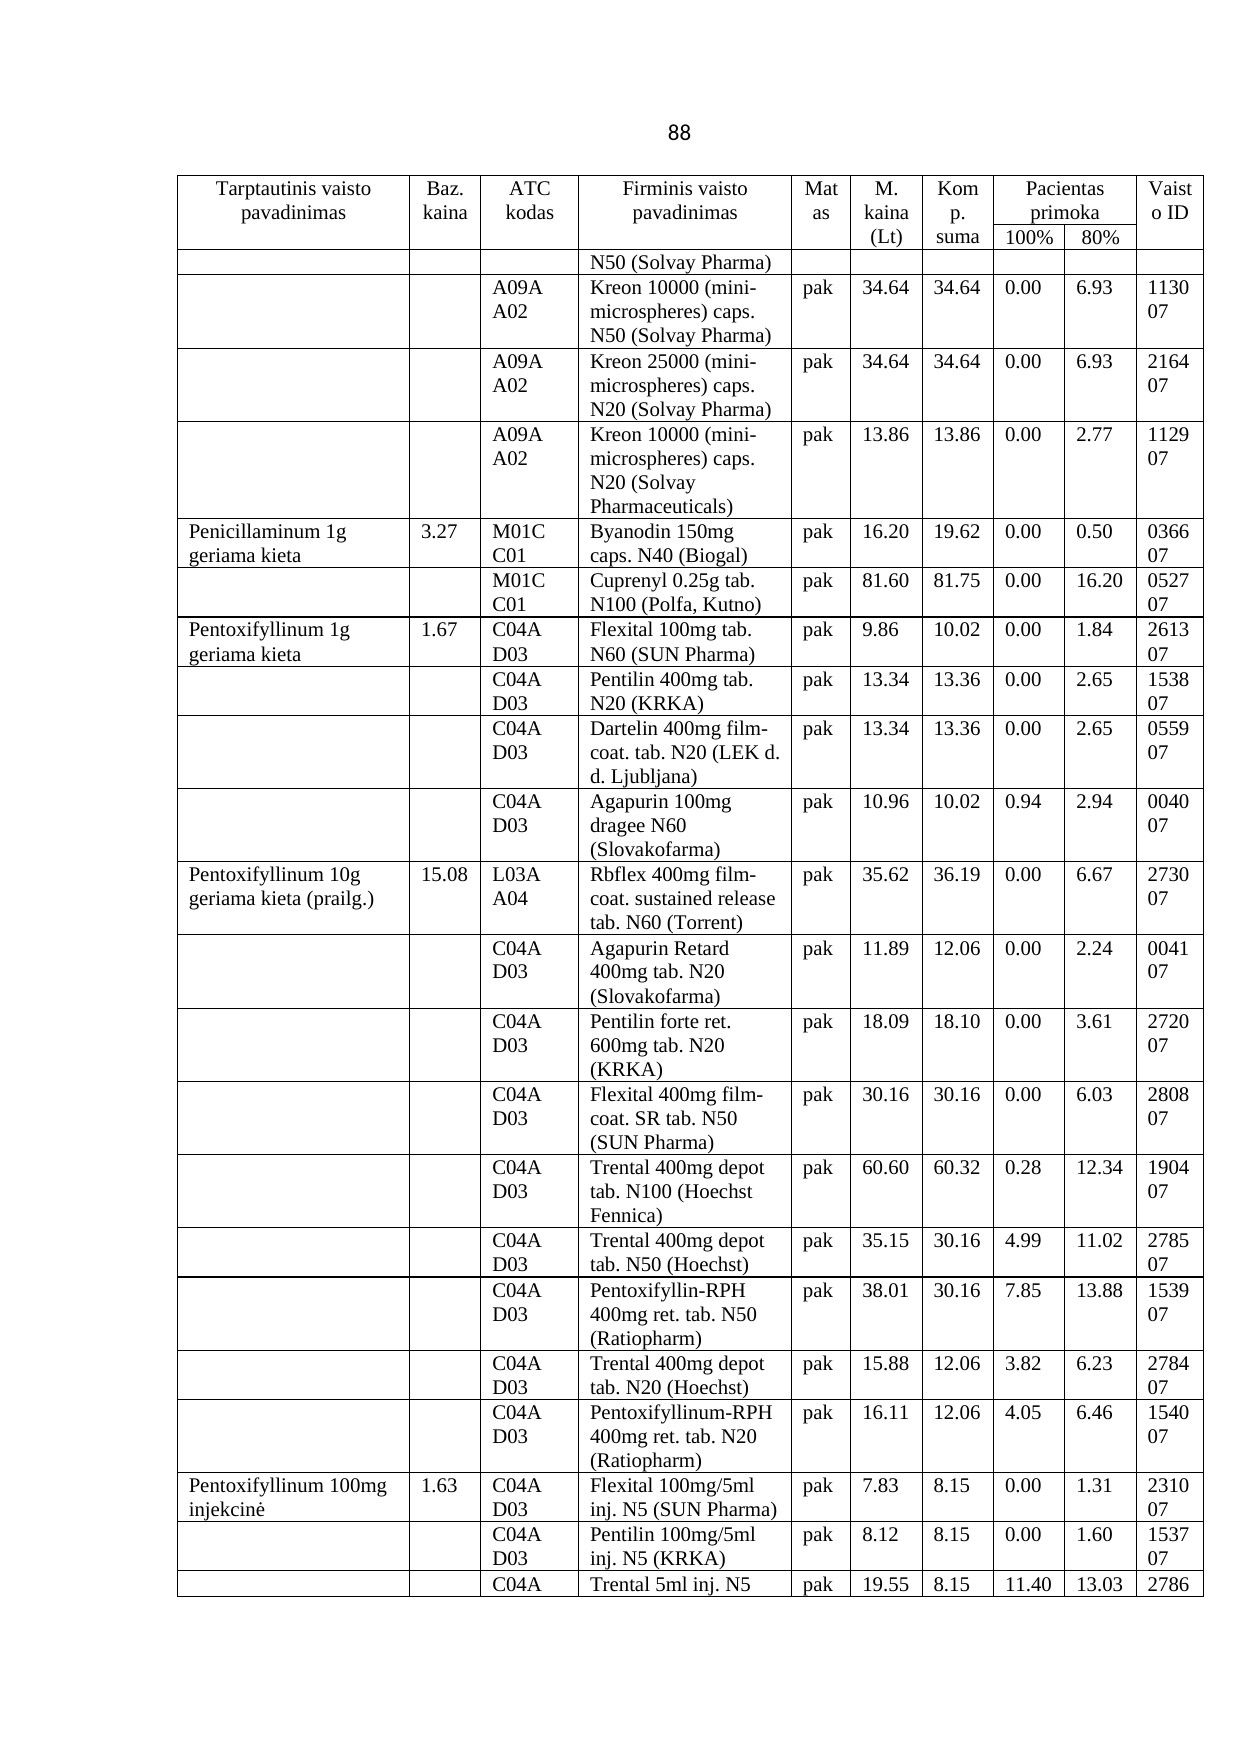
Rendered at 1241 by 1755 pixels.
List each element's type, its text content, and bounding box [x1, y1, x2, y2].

table_cell [178, 1351, 409, 1399]
table_cell 216407 [1137, 349, 1203, 421]
table_cell pak [792, 1009, 850, 1081]
table_cell Trental 5ml inj. N5 [579, 1571, 791, 1596]
table_cell [410, 1228, 480, 1276]
table_cell [178, 275, 409, 347]
table_cell 34.64 [851, 349, 922, 421]
table_cell [178, 1400, 409, 1472]
table_cell 35.62 [851, 862, 922, 934]
table_header Vaisto ID [1137, 176, 1203, 249]
table_cell 153807 [1137, 667, 1203, 715]
table_cell 6.46 [1065, 1400, 1136, 1472]
table_cell 13.34 [851, 667, 922, 715]
table_cell [178, 1278, 409, 1350]
table_cell pak [792, 716, 850, 788]
table_header Firminis vaisto pavadinimas [579, 176, 791, 249]
table_cell [178, 935, 409, 1008]
table_cell 1.84 [1065, 618, 1136, 666]
table_cell Pentoxifyllinum 1g geriama kieta [178, 618, 409, 666]
table_cell 30.16 [851, 1082, 922, 1154]
table_cell [410, 1351, 480, 1399]
table_cell 154007 [1137, 1400, 1203, 1472]
table_cell [410, 1571, 480, 1596]
table_cell C04A D03 [481, 618, 578, 666]
table_cell pak [792, 1473, 850, 1521]
table_cell C04A D03 [481, 1522, 578, 1570]
table_cell [178, 789, 409, 861]
table_cell L03A A04 [481, 862, 578, 934]
table_cell 16.20 [851, 519, 922, 567]
table_cell 30.16 [923, 1228, 993, 1276]
table_cell [410, 1009, 480, 1081]
table_cell 13.34 [851, 716, 922, 788]
table_cell [481, 250, 578, 274]
table_cell 278507 [1137, 1228, 1203, 1276]
table_cell 6.67 [1065, 862, 1136, 934]
table_cell Flexital 400mg film-coat. SR tab. N50 (SUN Pharma) [579, 1082, 791, 1154]
table_cell C04A [481, 1571, 578, 1596]
table_cell [1137, 250, 1203, 274]
table_cell 12.34 [1065, 1155, 1136, 1227]
table_cell 153707 [1137, 1522, 1203, 1570]
table_cell C04A D03 [481, 1228, 578, 1276]
table_cell [178, 1082, 409, 1154]
table_cell pak [792, 789, 850, 861]
table_cell 1.31 [1065, 1473, 1136, 1521]
table_cell [410, 1522, 480, 1570]
table_cell Dartelin 400mg film-coat. tab. N20 (LEK d. d. Ljubljana) [579, 716, 791, 788]
table_cell 6.03 [1065, 1082, 1136, 1154]
table_cell 052707 [1137, 568, 1203, 616]
table_cell 113007 [1137, 275, 1203, 347]
table_cell 12.06 [923, 935, 993, 1008]
table_cell C04A D03 [481, 1009, 578, 1081]
table_cell pak [792, 667, 850, 715]
table_cell Trental 400mg depot tab. N100 (Hoechst Fennica) [579, 1155, 791, 1227]
table_cell A09A A02 [481, 422, 578, 518]
table_cell 261307 [1137, 618, 1203, 666]
table_cell 19.55 [851, 1571, 922, 1596]
table_cell pak [792, 1228, 850, 1276]
table_cell 13.36 [923, 667, 993, 715]
table_cell 0.28 [994, 1155, 1064, 1227]
table_header Matas [792, 176, 850, 249]
table_cell 8.15 [923, 1571, 993, 1596]
table_cell pak [792, 519, 850, 567]
table_cell 3.27 [410, 519, 480, 567]
table_cell 80% [1065, 225, 1136, 249]
table_cell 055907 [1137, 716, 1203, 788]
table_cell [410, 1155, 480, 1227]
table_cell C04A D03 [481, 1473, 578, 1521]
table_cell 30.16 [923, 1082, 993, 1154]
table_cell 11.02 [1065, 1228, 1136, 1276]
table_cell A09A A02 [481, 349, 578, 421]
table_cell C04A D03 [481, 789, 578, 861]
table_cell pak [792, 422, 850, 518]
table_cell [410, 422, 480, 518]
table_cell [178, 250, 409, 274]
table_header M. kaina (Lt) [851, 176, 922, 249]
table_cell 273007 [1137, 862, 1203, 934]
table_cell 35.15 [851, 1228, 922, 1276]
table_cell [410, 568, 480, 616]
table_cell [178, 1571, 409, 1596]
table_cell 13.86 [851, 422, 922, 518]
table_cell pak [792, 1571, 850, 1596]
table_cell 18.10 [923, 1009, 993, 1081]
table_cell 2.65 [1065, 667, 1136, 715]
table_cell pak [792, 1351, 850, 1399]
table_cell 10.02 [923, 789, 993, 861]
table_cell pak [792, 1155, 850, 1227]
table_cell 0.00 [994, 1082, 1064, 1154]
table_cell 7.83 [851, 1473, 922, 1521]
table_header Pacientas primoka [994, 176, 1136, 224]
table_cell 10.02 [923, 618, 993, 666]
table_cell C04A D03 [481, 1278, 578, 1350]
table_cell [410, 275, 480, 347]
table_cell Kreon 25000 (mini-microspheres) caps. N20 (Solvay Pharma) [579, 349, 791, 421]
table_cell pak [792, 1400, 850, 1472]
table_cell Pentilin forte ret. 600mg tab. N20 (KRKA) [579, 1009, 791, 1081]
table_cell A09A A02 [481, 275, 578, 347]
table_cell 100% [994, 225, 1064, 249]
table_cell 16.11 [851, 1400, 922, 1472]
table_cell 4.05 [994, 1400, 1064, 1472]
table_cell Rbflex 400mg film-coat. sustained release tab. N60 (Torrent) [579, 862, 791, 934]
table_cell 0.00 [994, 1522, 1064, 1570]
table_cell 16.20 [1065, 568, 1136, 616]
table_cell 0.00 [994, 618, 1064, 666]
table_cell [410, 716, 480, 788]
table_cell [178, 1009, 409, 1081]
table_cell [994, 250, 1064, 274]
table_cell [410, 935, 480, 1008]
table_cell 231007 [1137, 1473, 1203, 1521]
table_cell 18.09 [851, 1009, 922, 1081]
table_cell [178, 349, 409, 421]
table_cell 30.16 [923, 1278, 993, 1350]
table_cell Agapurin 100mg dragee N60 (Slovakofarma) [579, 789, 791, 861]
table_cell Pentilin 100mg/5ml inj. N5 (KRKA) [579, 1522, 791, 1570]
table_cell 13.86 [923, 422, 993, 518]
table_cell C04A D03 [481, 1351, 578, 1399]
table_cell 15.08 [410, 862, 480, 934]
table_cell [178, 1155, 409, 1227]
table_cell 0.00 [994, 935, 1064, 1008]
table_cell [178, 667, 409, 715]
table_cell 0.00 [994, 349, 1064, 421]
table_cell Trental 400mg depot tab. N50 (Hoechst) [579, 1228, 791, 1276]
table_cell Kreon 10000 (mini-microspheres) caps. N20 (Solvay Pharmaceuticals) [579, 422, 791, 518]
table_cell [410, 1400, 480, 1472]
table_cell [410, 250, 480, 274]
table_cell pak [792, 275, 850, 347]
table_cell Pentoxifyllinum 10g geriama kieta (prailg.) [178, 862, 409, 934]
table_cell 036607 [1137, 519, 1203, 567]
table_cell 13.88 [1065, 1278, 1136, 1350]
table_header Komp. suma (Lt) [923, 176, 993, 249]
table_cell 12.06 [923, 1351, 993, 1399]
table_cell pak [792, 1082, 850, 1154]
table_cell C04A D03 [481, 1155, 578, 1227]
table_cell Cuprenyl 0.25g tab. N100 (Polfa, Kutno) [579, 568, 791, 616]
table_cell Trental 400mg depot tab. N20 (Hoechst) [579, 1351, 791, 1399]
table_cell 36.19 [923, 862, 993, 934]
table_cell 0.00 [994, 716, 1064, 788]
table_cell 81.60 [851, 568, 922, 616]
table_cell 0.00 [994, 1473, 1064, 1521]
table_cell 60.60 [851, 1155, 922, 1227]
table_cell [178, 1228, 409, 1276]
table_cell 6.23 [1065, 1351, 1136, 1399]
table_cell N50 (Solvay Pharma) [579, 250, 791, 274]
table_cell Flexital 100mg/5ml inj. N5 (SUN Pharma) [579, 1473, 791, 1521]
table_cell 13.36 [923, 716, 993, 788]
table_cell [1065, 250, 1136, 274]
table_cell 2.94 [1065, 789, 1136, 861]
table_cell Pentoxifyllinum-RPH 400mg ret. tab. N20 (Ratiopharm) [579, 1400, 791, 1472]
table_cell pak [792, 862, 850, 934]
table_cell 190407 [1137, 1155, 1203, 1227]
table_cell C04A D03 [481, 935, 578, 1008]
table_cell 0.00 [994, 568, 1064, 616]
table_cell Pentilin 400mg tab. N20 (KRKA) [579, 667, 791, 715]
table_cell pak [792, 349, 850, 421]
table_cell 272007 [1137, 1009, 1203, 1081]
table_cell 81.75 [923, 568, 993, 616]
table_cell 112907 [1137, 422, 1203, 518]
table_cell Agapurin Retard 400mg tab. N20 (Slovakofarma) [579, 935, 791, 1008]
table_cell [410, 1082, 480, 1154]
table_cell 19.62 [923, 519, 993, 567]
table_cell M01C C01 [481, 519, 578, 567]
table_cell 0.50 [1065, 519, 1136, 567]
table_cell 280807 [1137, 1082, 1203, 1154]
table_cell [851, 250, 922, 274]
table_cell 0.00 [994, 275, 1064, 347]
table_cell pak [792, 1522, 850, 1570]
table_cell pak [792, 568, 850, 616]
table_cell 4.99 [994, 1228, 1064, 1276]
table_cell [178, 568, 409, 616]
table_cell pak [792, 618, 850, 666]
table_cell C04A D03 [481, 667, 578, 715]
table_cell [178, 716, 409, 788]
table_cell 38.01 [851, 1278, 922, 1350]
table_header Baz. kaina [410, 176, 480, 249]
table_cell 2.77 [1065, 422, 1136, 518]
table_cell 0.94 [994, 789, 1064, 861]
table_cell 6.93 [1065, 275, 1136, 347]
table_cell 15.88 [851, 1351, 922, 1399]
table_cell 0.00 [994, 519, 1064, 567]
table_cell 8.15 [923, 1522, 993, 1570]
table_cell 1.63 [410, 1473, 480, 1521]
table_cell 278407 [1137, 1351, 1203, 1399]
table_cell 004107 [1137, 935, 1203, 1008]
table_cell 153907 [1137, 1278, 1203, 1350]
table_cell 004007 [1137, 789, 1203, 861]
table_cell Pentoxifyllinum 100mg injekcinė [178, 1473, 409, 1521]
table_cell 13.03 [1065, 1571, 1136, 1596]
table_cell 3.61 [1065, 1009, 1136, 1081]
table_cell [178, 422, 409, 518]
table_cell Penicillaminum 1g geriama kieta [178, 519, 409, 567]
table_cell [792, 250, 850, 274]
table_cell [410, 1278, 480, 1350]
table_cell 2.65 [1065, 716, 1136, 788]
table_cell M01C C01 [481, 568, 578, 616]
table_cell 2786 [1137, 1571, 1203, 1596]
table_cell 6.93 [1065, 349, 1136, 421]
table_cell 1.60 [1065, 1522, 1136, 1570]
table_cell Pentoxifyllin-RPH 400mg ret. tab. N50 (Ratiopharm) [579, 1278, 791, 1350]
table_cell C04A D03 [481, 1082, 578, 1154]
table_cell 11.89 [851, 935, 922, 1008]
table_cell 0.00 [994, 862, 1064, 934]
table_cell 9.86 [851, 618, 922, 666]
table_cell Byanodin 150mg caps. N40 (Biogal) [579, 519, 791, 567]
table_cell 7.85 [994, 1278, 1064, 1350]
table_cell 86.60 [923, 250, 993, 274]
table_cell 8.12 [851, 1522, 922, 1570]
table_cell [410, 349, 480, 421]
table_cell 12.06 [923, 1400, 993, 1472]
table_cell pak [792, 1278, 850, 1350]
table_cell 60.32 [923, 1155, 993, 1227]
table_cell 8.15 [923, 1473, 993, 1521]
table_cell 11.40 [994, 1571, 1064, 1596]
table_cell 34.64 [923, 349, 993, 421]
table_cell 34.64 [923, 275, 993, 347]
table_cell 2.24 [1065, 935, 1136, 1008]
table_cell [178, 1522, 409, 1570]
table_header ATC kodas [481, 176, 578, 249]
table_cell 10.96 [851, 789, 922, 861]
table_cell 1.67 [410, 618, 480, 666]
table_cell 0.00 [994, 667, 1064, 715]
table_cell 34.64 [851, 275, 922, 347]
table_cell C04A D03 [481, 716, 578, 788]
table_cell [410, 667, 480, 715]
table_header Tarptautinis vaisto pavadinimas [178, 176, 409, 249]
table_cell [410, 789, 480, 861]
table_cell 3.82 [994, 1351, 1064, 1399]
table_cell Flexital 100mg tab. N60 (SUN Pharma) [579, 618, 791, 666]
table_cell 0.00 [994, 1009, 1064, 1081]
table_cell Kreon 10000 (mini-microspheres) caps. N50 (Solvay Pharma) [579, 275, 791, 347]
table_cell C04A D03 [481, 1400, 578, 1472]
table_cell pak [792, 935, 850, 1008]
table_cell 0.00 [994, 422, 1064, 518]
